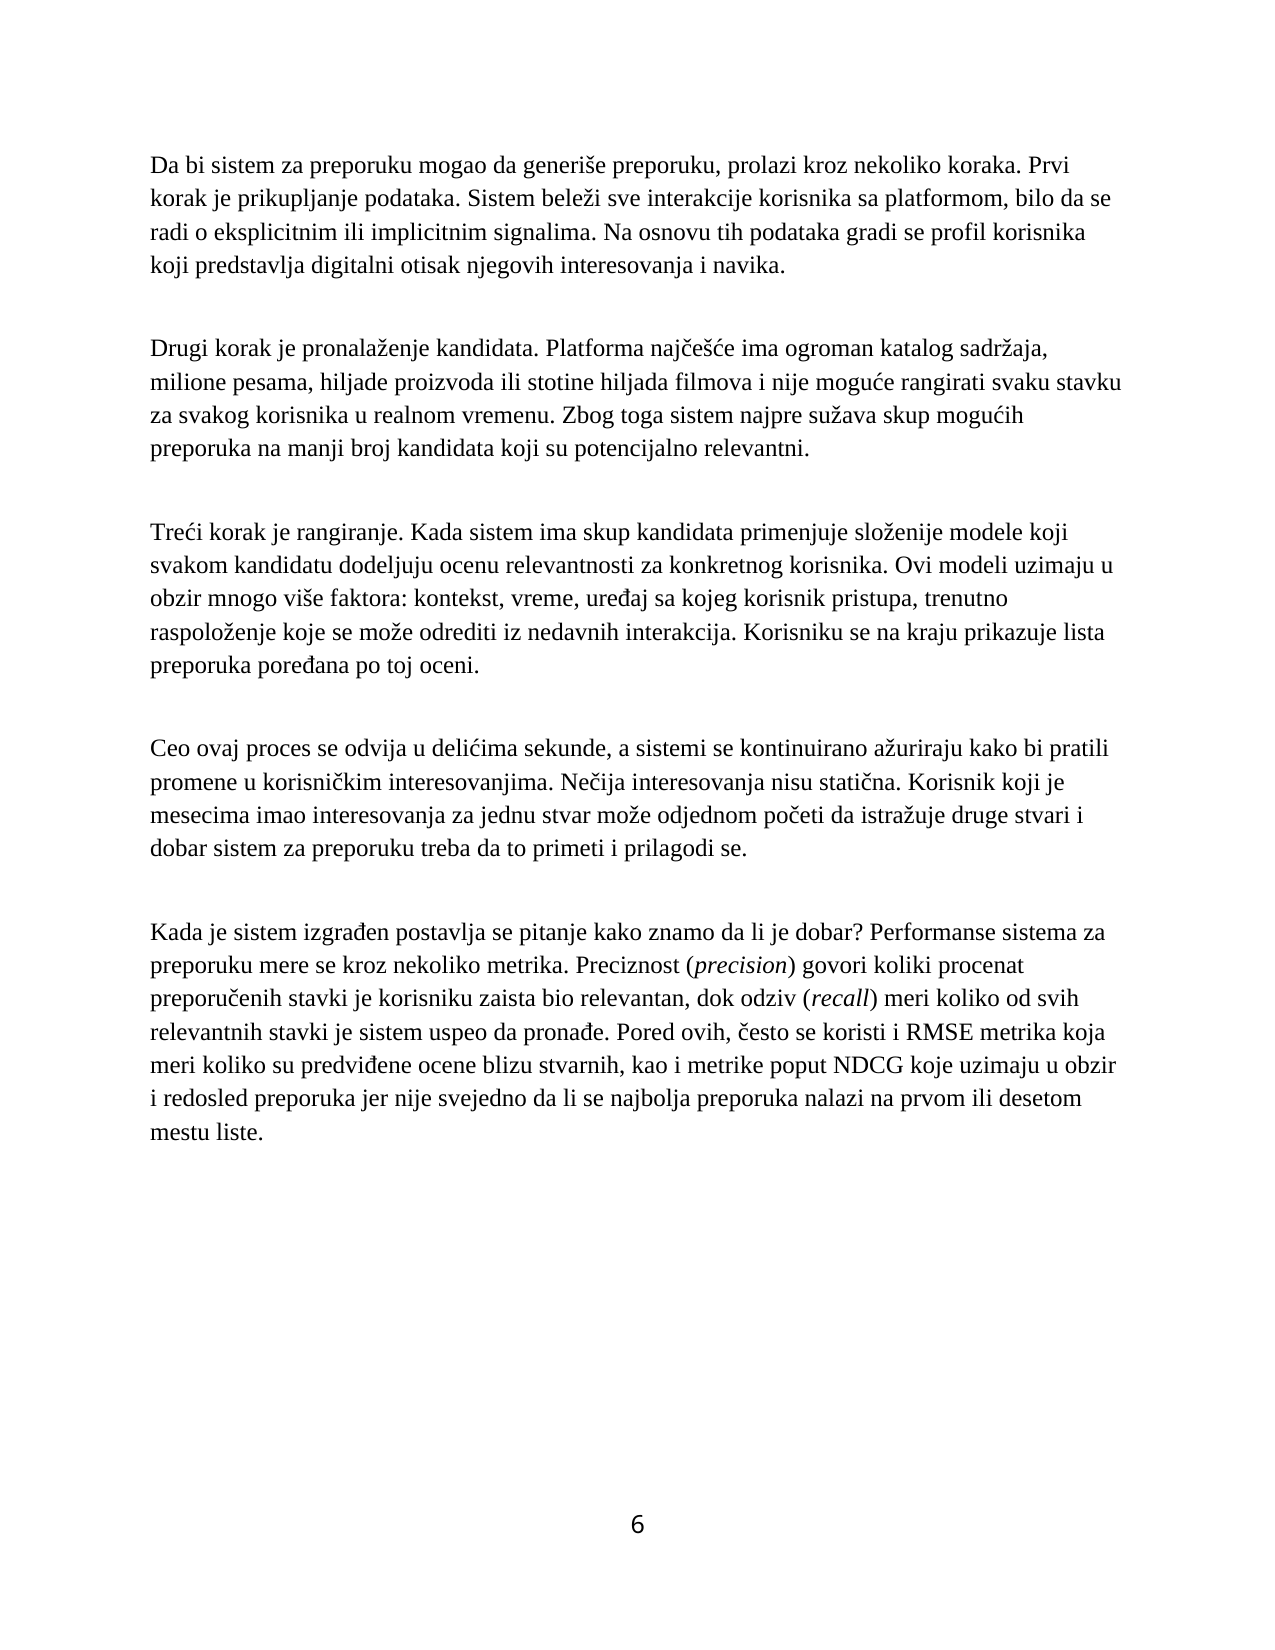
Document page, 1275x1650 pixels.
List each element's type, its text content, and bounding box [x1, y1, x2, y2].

text Ceo ovaj proces se odvija u delićima sekunde, a sistemi se kontinuirano ažuriraju kako bi pratili promene u korisničkim interesovanjima. Nečija interesovanja nisu statična. Korisnik koji je mesecima imao interesovanja za jednu stvar može odjednom početi da istražuje druge stvari i dobar sistem za preporuku treba da to primeti i prilagodi se. [150, 733, 1125, 862]
text Kada je sistem izgrađen postavlja se pitanje kako znamo da li je dobar? Performanse sistema za preporuku mere se kroz nekoliko metrika. Preciznost (precision) govori koliki procenat preporučenih stavki je korisniku zaista bio relevantan, dok odziv (recall) meri koliko od svih relevantnih stavki je sistem uspeo da pronađe. Pored ovih, često se koristi i RMSE metrika koja meri koliko su predviđene ocene blizu stvarnih, kao i metrike poput NDCG koje uzimaju u obzir i redosled preporuka jer nije svejedno da li se najbolja preporuka nalazi na prvom ili desetom mestu liste. [150, 917, 1125, 1145]
text Treći korak je rangiranje. Kada sistem ima skup kandidata primenjuje složenije modele koji svakom kandidatu dodeljuju ocenu relevantnosti za konkretnog korisnika. Ovi modeli uzimaju u obzir mnogo više faktora: kontekst, vreme, uređaj sa kojeg korisnik pristupa, trenutno raspoloženje koje se može odrediti iz nedavnih interakcija. Korisniku se na kraju prikazuje lista preporuka poređana po toj oceni. [150, 517, 1125, 679]
text Drugi korak je pronalaženje kandidata. Platforma najčešće ima ogroman katalog sadržaja, milione pesama, hiljade proizvoda ili stotine hiljada filmova i nije moguće rangirati svaku stavku za svakog korisnika u realnom vremenu. Zbog toga sistem najpre sužava skup mogućih preporuka na manji broj kandidata koji su potencijalno relevantni. [150, 333, 1125, 462]
text Da bi sistem za preporuku mogao da generiše preporuku, prolazi kroz nekoliko koraka. Prvi korak je prikupljanje podataka. Sistem beleži sve interakcije korisnika sa platformom, bilo da se radi o eksplicitnim ili implicitnim signalima. Na osnovu tih podataka gradi se profil korisnika koji predstavlja digitalni otisak njegovih interesovanja i navika. [150, 150, 1125, 279]
